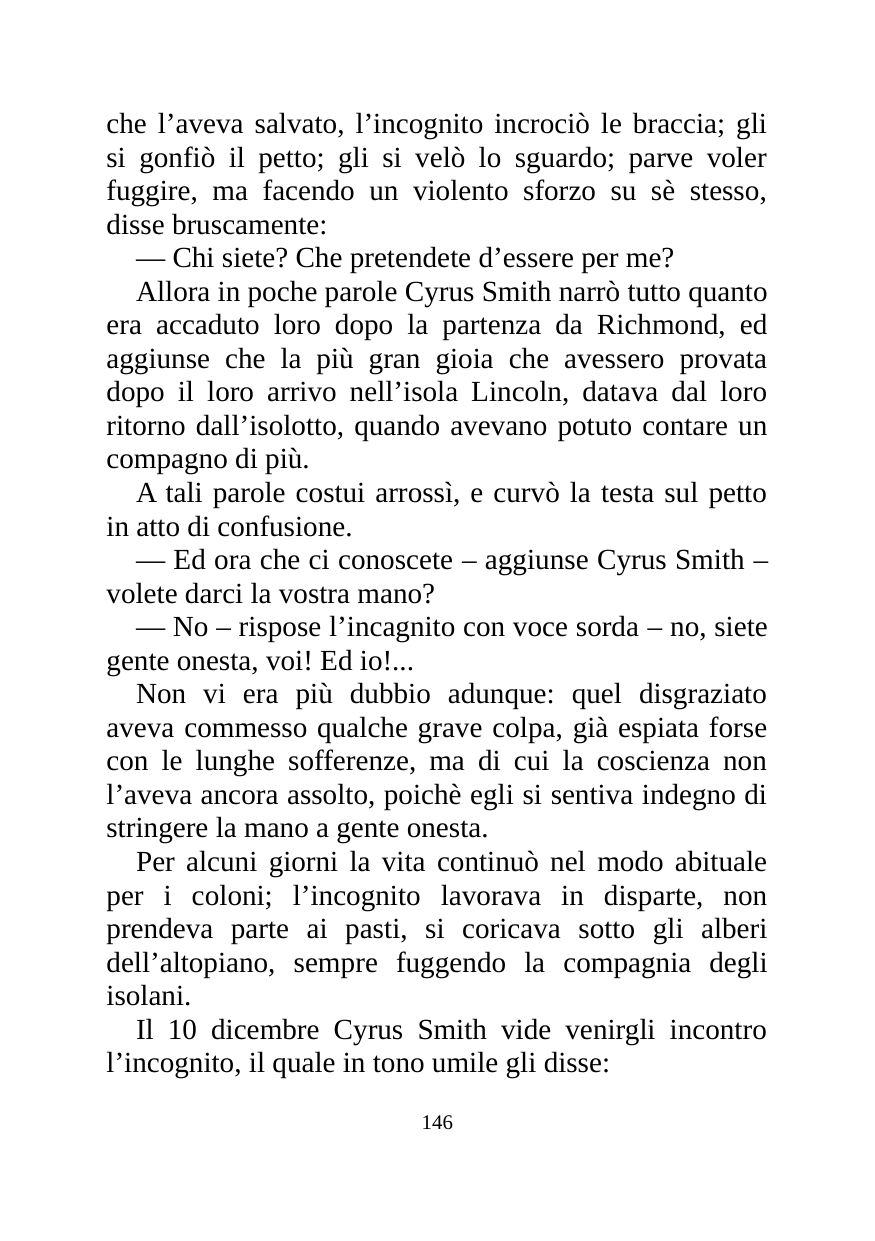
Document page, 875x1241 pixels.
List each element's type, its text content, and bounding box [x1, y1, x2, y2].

text Il 10 dicembre Cyrus Smith vide venirgli incontro l’incognito, il quale in tono umile gli disse: [106, 1012, 768, 1079]
text — No – rispose l’incagnito con voce sorda – no, siete gente onesta, voi! Ed io!... [106, 609, 768, 676]
text — Ed ora che ci conoscete – aggiunse Cyrus Smith – volete darci la vostra mano? [106, 542, 768, 609]
text Non vi era più dubbio adunque: quel disgraziato aveva commesso qualche grave colpa, già espiata forse con le lunghe sofferenze, ma di cui la coscienza non l’aveva ancora assolto, poichè egli si sentiva indegno di stringere la mano a gente onesta. [106, 676, 768, 844]
text che l’aveva salvato, l’incognito incrociò le braccia; gli si gonfiò il petto; gli si velò lo sguardo; parve voler fuggire, ma facendo un violento sforzo su sè stesso, disse bruscamente: [106, 106, 768, 240]
text — Chi siete? Che pretendete d’essere per me? [106, 240, 768, 274]
text Allora in poche parole Cyrus Smith narrò tutto quanto era accaduto loro dopo la partenza da Richmond, ed aggiunse che la più gran gioia che avessero provata dopo il loro arrivo nell’isola Lincoln, datava dal loro ritorno dall’isolotto, quando avevano potuto contare un compagno di più. [106, 274, 768, 475]
text A tali parole costui arrossì, e curvò la testa sul petto in atto di confusione. [106, 475, 768, 542]
text Per alcuni giorni la vita continuò nel modo abituale per i coloni; l’incognito lavorava in disparte, non prendeva parte ai pasti, si coricava sotto gli alberi dell’altopiano, sempre fuggendo la compagnia degli isolani. [106, 844, 768, 1012]
